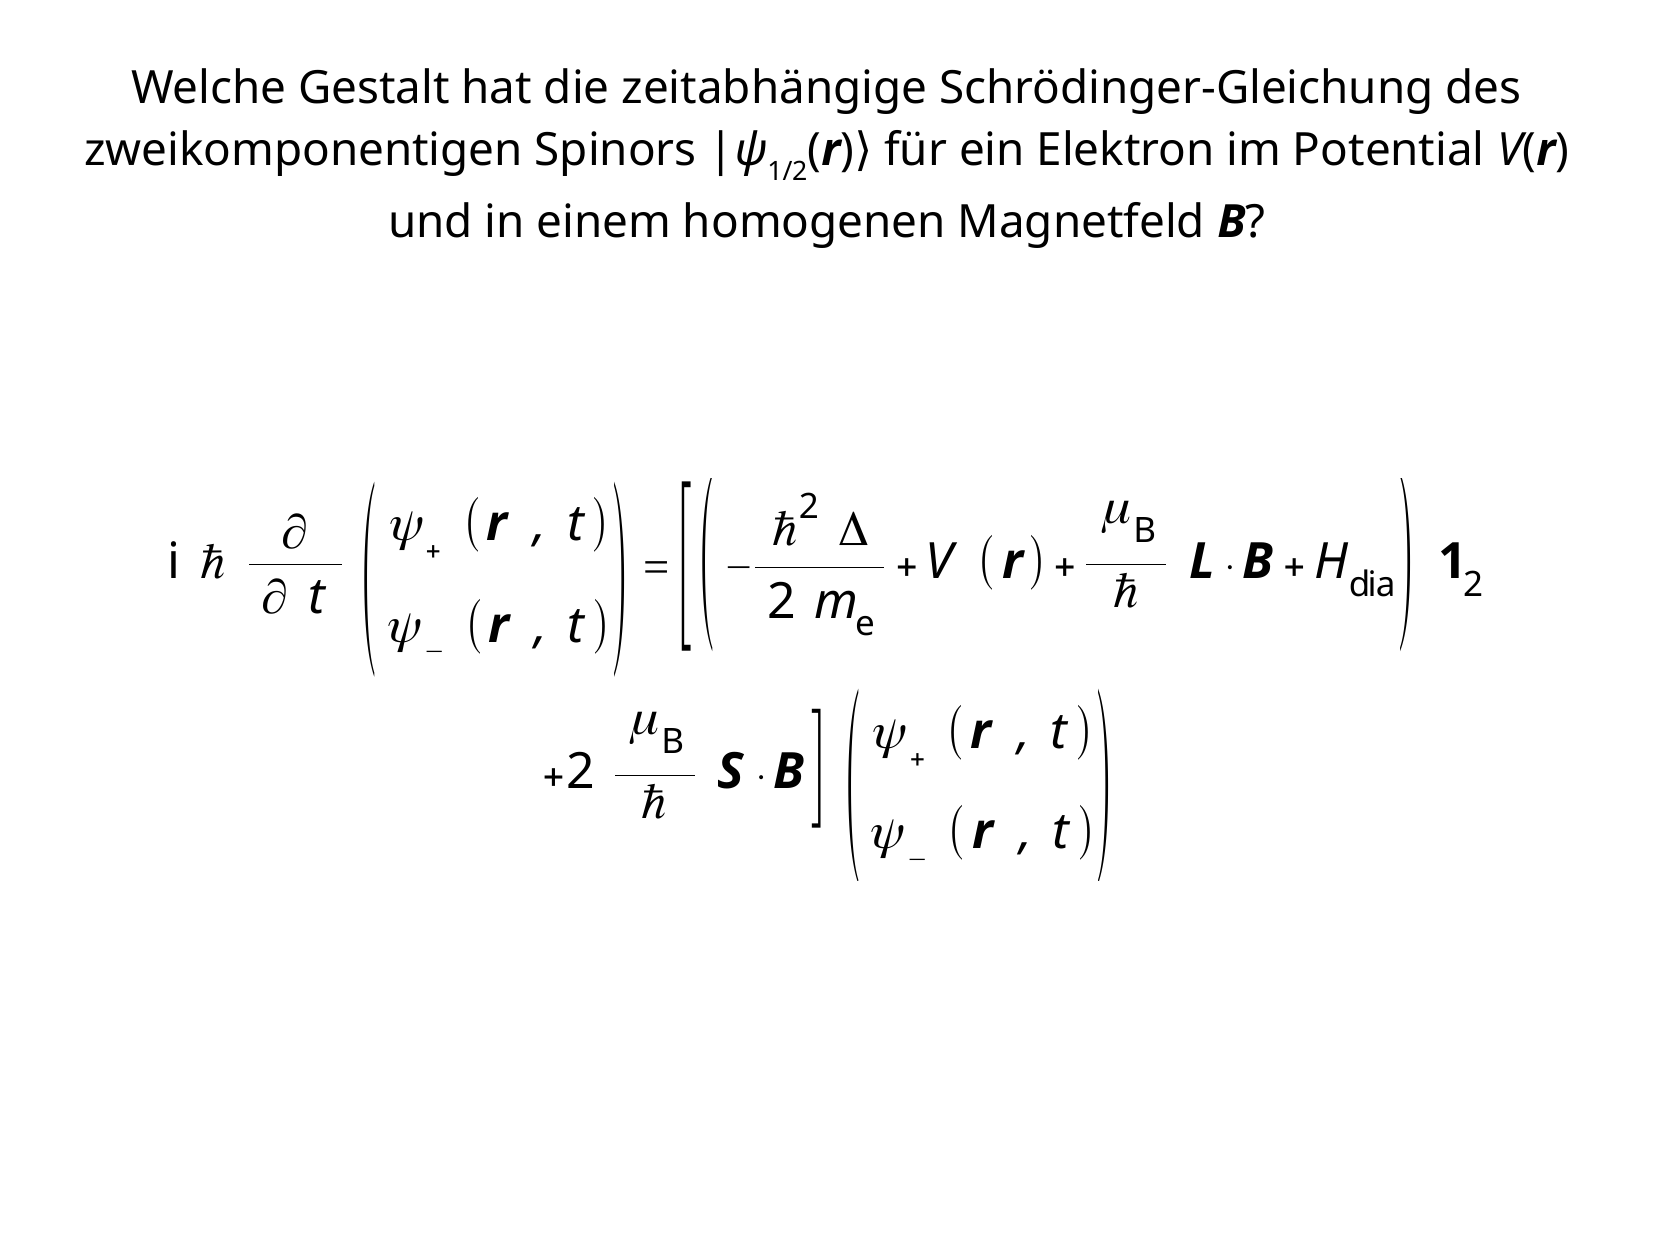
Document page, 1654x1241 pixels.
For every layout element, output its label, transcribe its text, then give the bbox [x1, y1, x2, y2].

chart [161, 478, 1492, 881]
title Welche Gestalt hat die zeitabhängige Schrödinger-Gleichung des zweikomponentigen Spinors |ψ1/2(r)⟩ für ein Elektron im Potential V(r) und in einem homogenen Magnetfeld B? [82, 49, 1571, 257]
